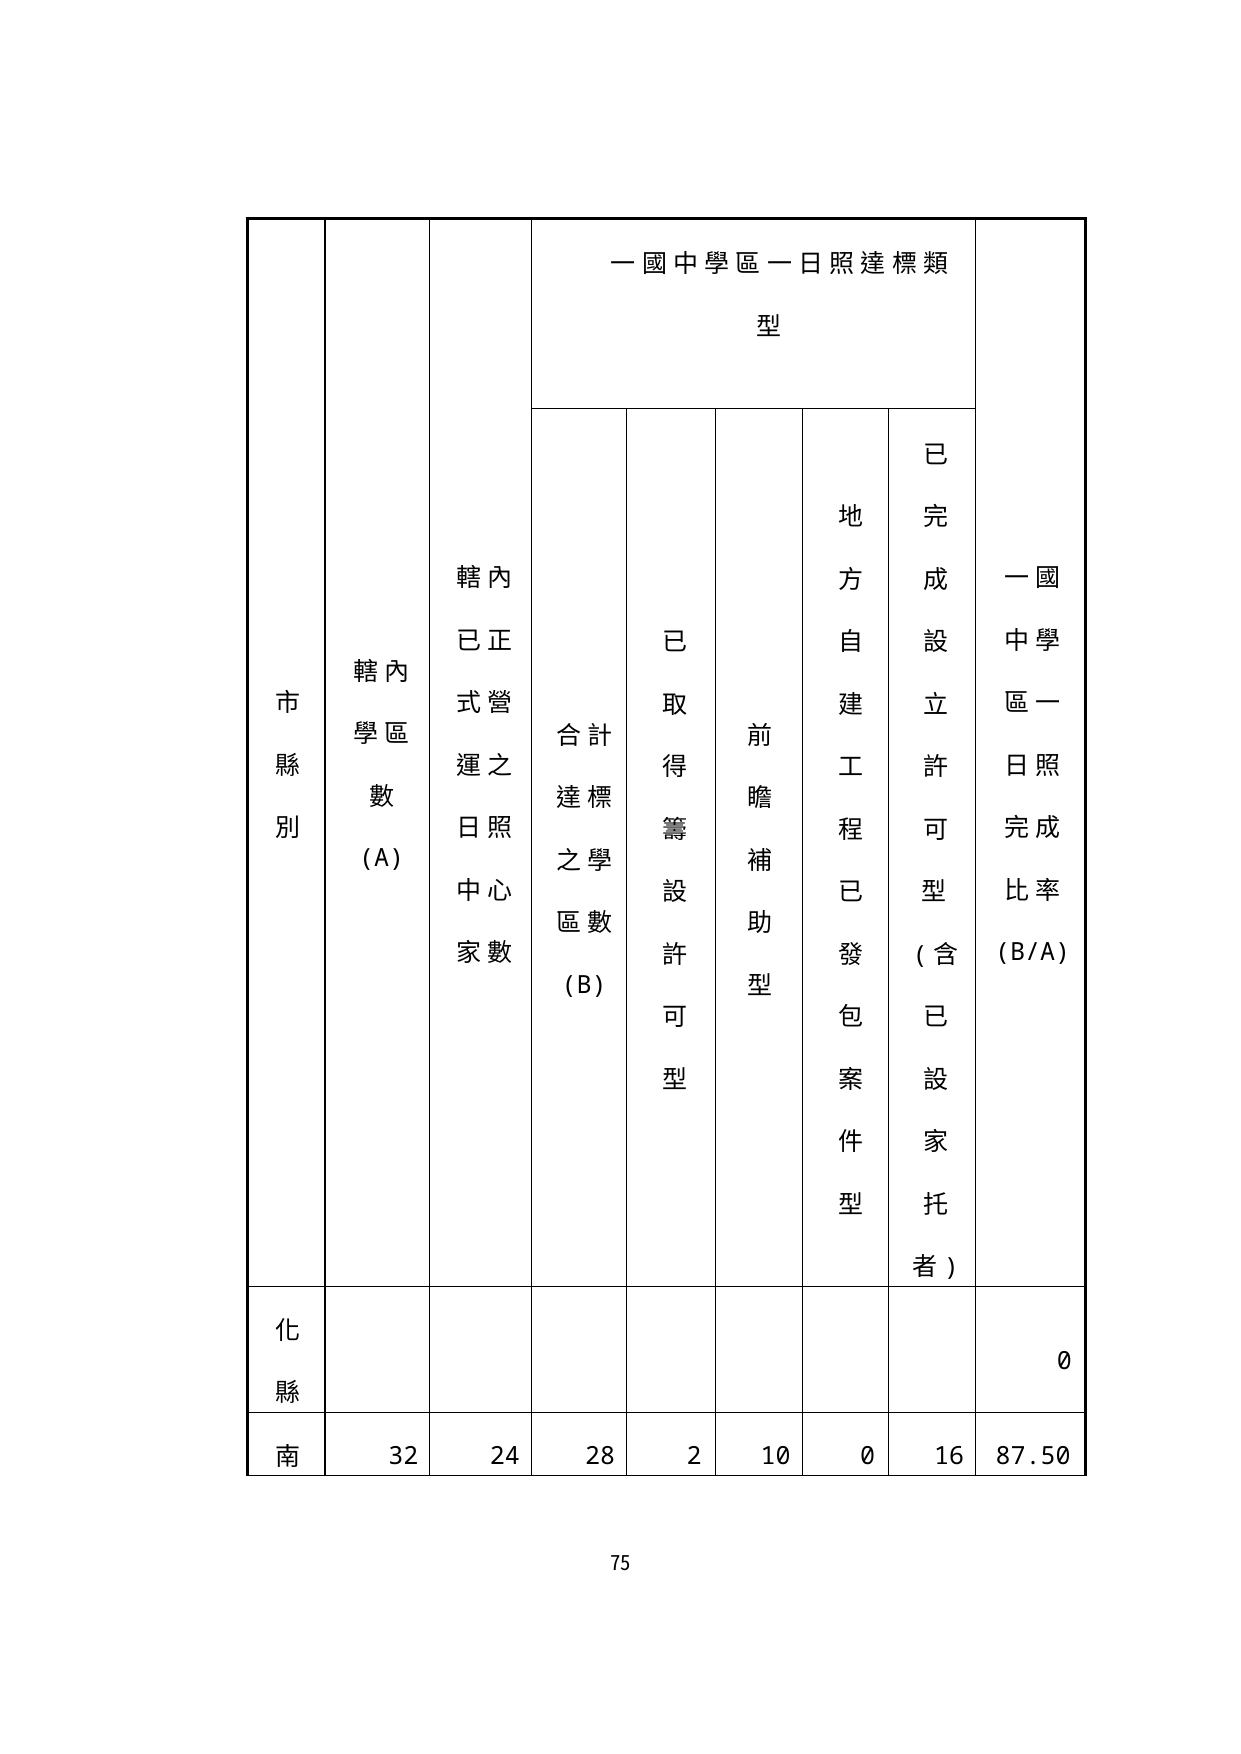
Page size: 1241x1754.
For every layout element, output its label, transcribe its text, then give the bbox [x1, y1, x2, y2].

table_header 轄內已正式營運之日照中心家數 [430, 220, 531, 1286]
table_cell 28 [532, 1413, 626, 1475]
table_cell [889, 1287, 975, 1412]
table_cell 2 [627, 1413, 715, 1475]
table_cell 0 [803, 1413, 888, 1475]
table_cell 已完成設立許可型(含已設家托者) [889, 409, 975, 1286]
table_cell [532, 1287, 626, 1412]
table_cell 24 [430, 1413, 531, 1475]
table_header 一國中學區一日照達標類型 [532, 220, 975, 407]
table_cell 化縣 [249, 1287, 324, 1412]
table_cell 0 [976, 1287, 1084, 1412]
table_cell 前瞻補助型 [716, 409, 802, 1286]
table_cell [430, 1287, 531, 1412]
table_cell 32 [326, 1413, 429, 1475]
table_cell 已取得籌設許可型 [627, 409, 715, 1286]
table_cell 16 [889, 1413, 975, 1475]
table_cell 地方自建工程已發包案件型 [803, 409, 888, 1286]
table_cell 87.50 [976, 1413, 1084, 1475]
table_cell [627, 1287, 715, 1412]
table_header 市縣別 [249, 220, 324, 1286]
table_cell 南 [249, 1413, 324, 1475]
table_cell 10 [716, 1413, 802, 1475]
table_cell [803, 1287, 888, 1412]
table_cell 合計達標之學區數 (B) [532, 409, 626, 1286]
table_header 一國中學區一日照完成比率 (B/A) [976, 220, 1084, 1286]
table_cell [716, 1287, 802, 1412]
table_header 轄內學區數(A) [326, 220, 429, 1286]
table_cell [326, 1287, 429, 1412]
